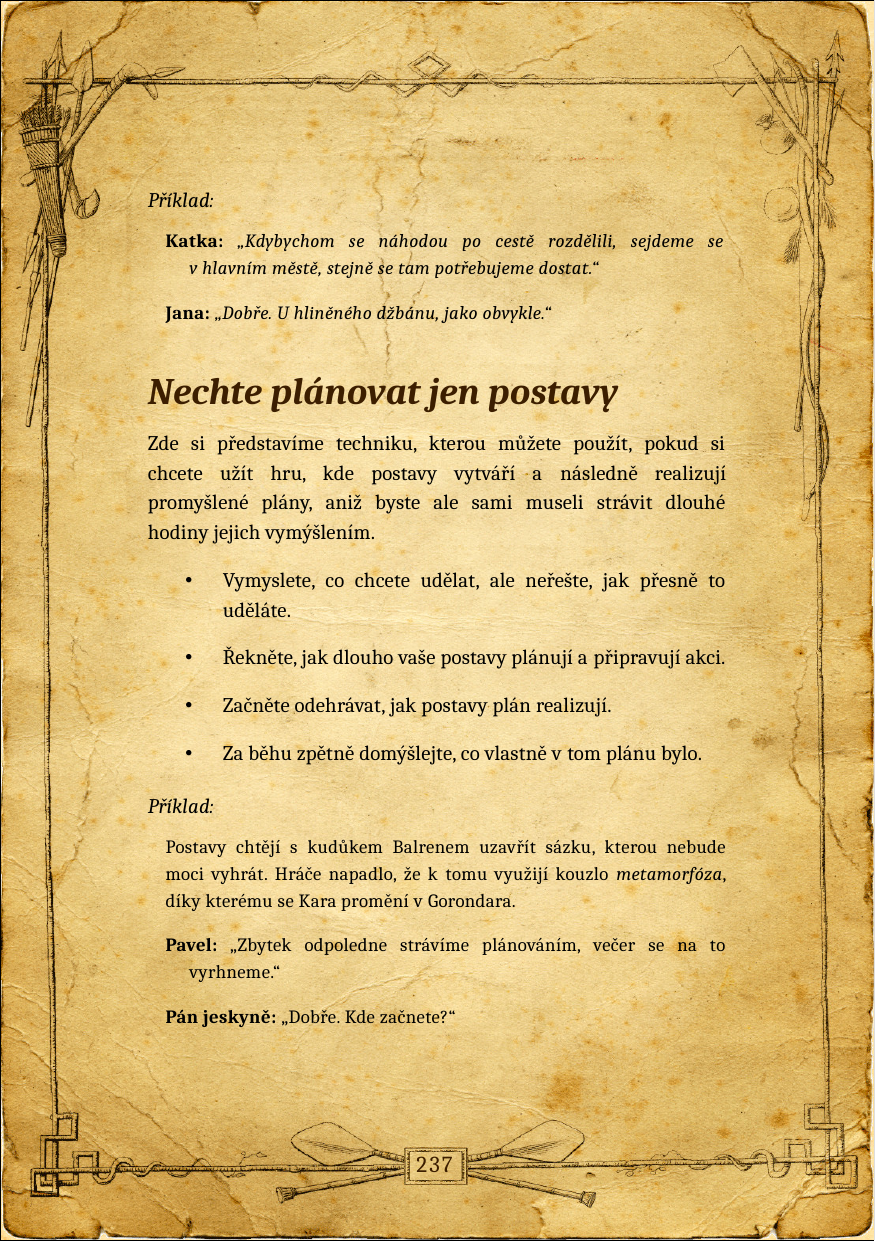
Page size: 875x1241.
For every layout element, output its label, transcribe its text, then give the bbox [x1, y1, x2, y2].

subtitle Nechte plánovat jen postavy [148, 370, 726, 413]
text Příklad: [148, 795, 726, 819]
text Postavy chtějí s⁠ kudůkem Balrenem uzavřít sázku, kterou nebude moci vyhrát. Hráče napadlo, že k⁠ tomu využijí kouzlo metamorfóza, díky kterému se Kara promění v⁠ Gorondara. [165, 836, 726, 912]
text Pavel: „Zbytek odpoledne strávíme plánováním, večer se na to vyrhneme.“ [165, 935, 726, 983]
list Vymyslete, co chcete udělat, ale neřešte, jak přesně to uděláte. [185, 568, 726, 622]
text Pán jeskyně: „Dobře. Kde začnete?“ [165, 1006, 726, 1028]
list Řekněte, jak dlouho vaše postavy plánují a⁠ připravují akci. [185, 646, 726, 670]
picture [1, 1, 874, 1240]
text Jana: „Dobře. U⁠ hliněného džbánu, jako obvykle.“ [165, 302, 726, 324]
text Katka: „Kdybychom se náhodou po cestě rozdělili, sejdeme se v⁠ hlavním městě, stejně se tam potřebujeme dostat.“ [165, 231, 726, 279]
list Začněte odehrávat, jak postavy plán realizují. [185, 694, 726, 718]
text Příklad: [148, 189, 726, 213]
text Zde si představíme techniku, kterou můžete použít, pokud si chcete užít hru, kde postavy vytváří a⁠ následně realizují promyšlené plány, aniž byste ale sami museli strávit dlouhé hodiny jejich vymýšlením. [148, 431, 726, 545]
list Za běhu zpětně domýšlejte, co vlastně v⁠ tom plánu bylo. [185, 741, 726, 765]
